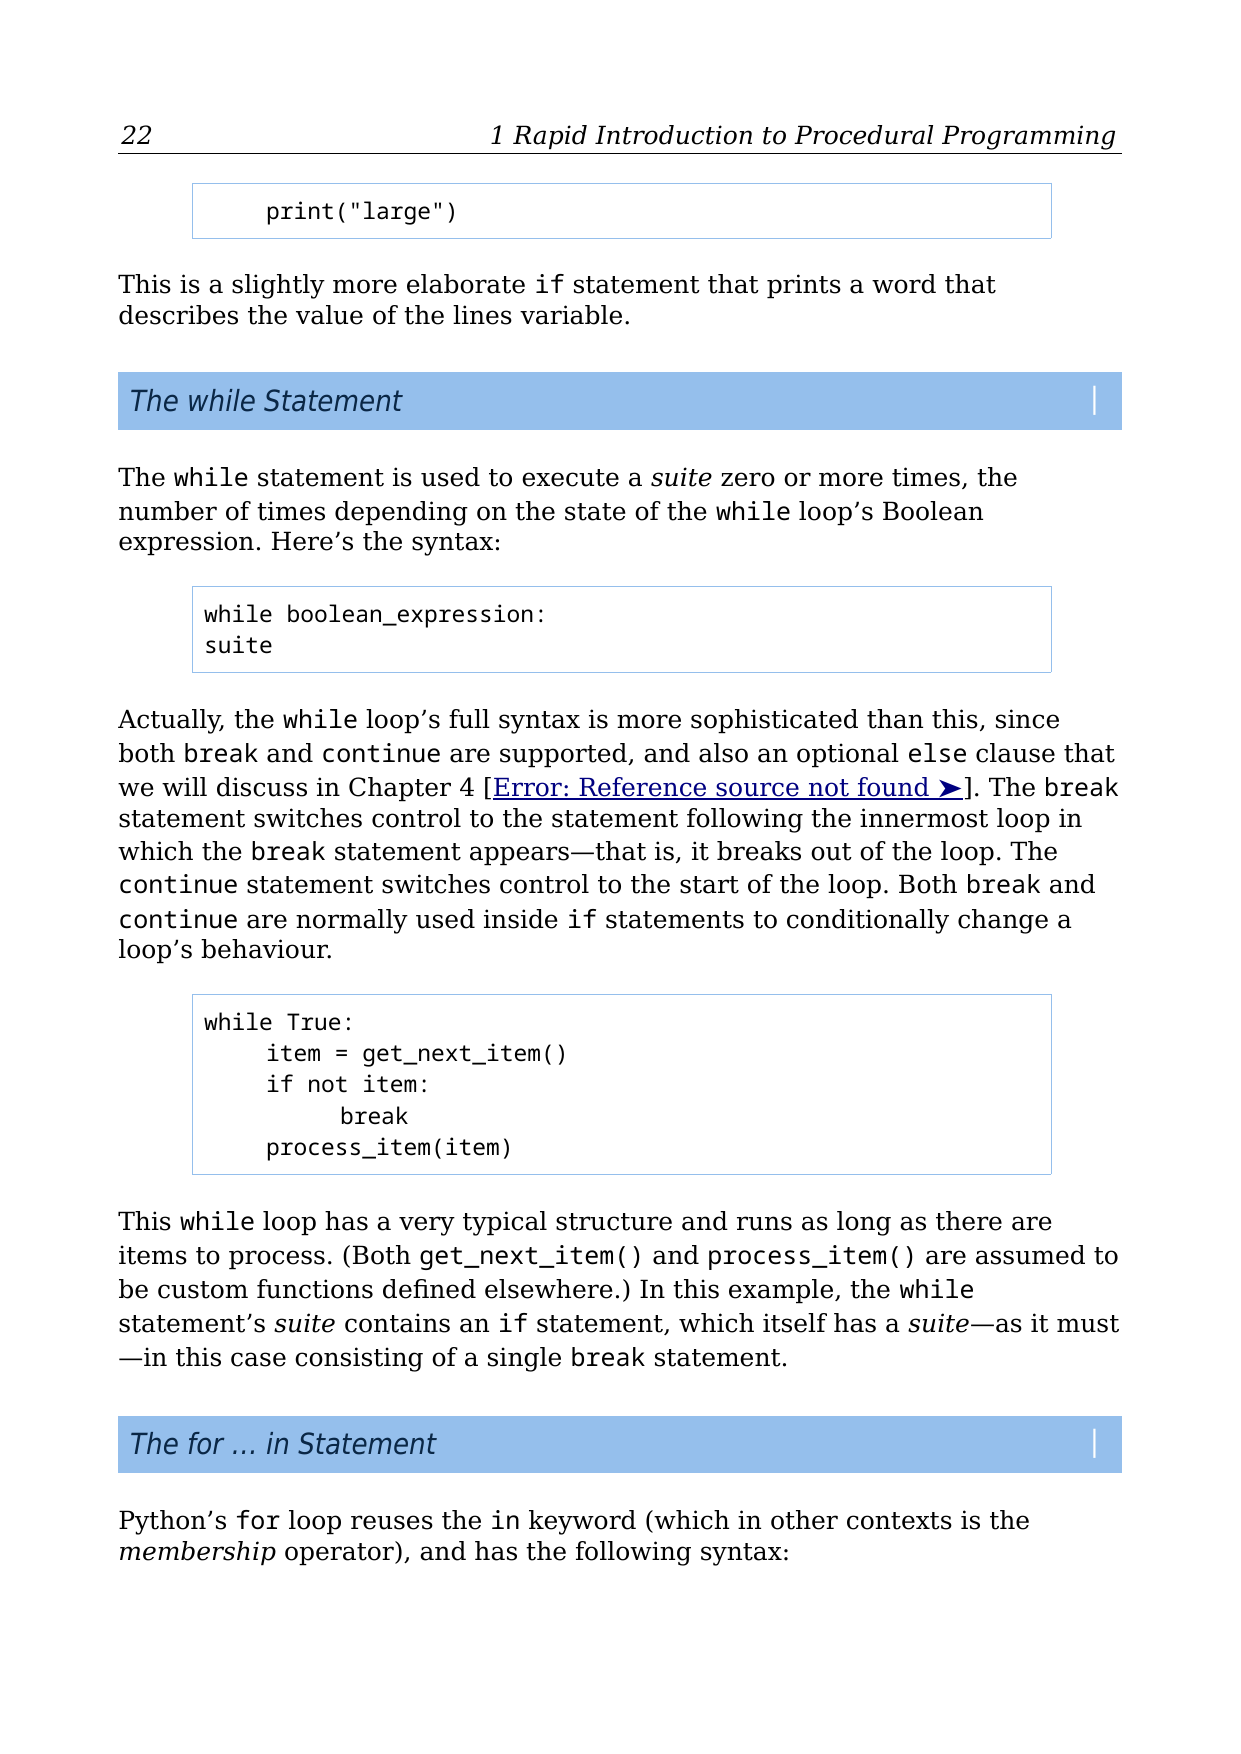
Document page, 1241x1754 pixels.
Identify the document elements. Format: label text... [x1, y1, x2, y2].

text process_item(item) [193, 1119, 1051, 1174]
text while boolean_expression: [193, 587, 1051, 617]
text The while statement is used to execute a suite zero or more times, the number of times depending on the state of the while loop’s Boolean expression. Here’s the syntax: [118, 459, 1122, 557]
text break [193, 1088, 1051, 1119]
text This while loop has a very typical structure and runs as long as there are items to process. (Both get_next_item() and process_item() are assumed to be custom functions defined elsewhere.) In this example, the while statement’s suite contains an if statement, which itself has a suite—as it must—in this case consisting of a single break statement. [118, 1203, 1122, 1374]
text if not item: [193, 1056, 1051, 1088]
text print("large") [193, 184, 1051, 238]
text while True: [193, 995, 1051, 1025]
text Actually, the while loop’s full syntax is more sophisticated than this, since both break and continue are supported, and also an optional else clause that we will discuss in Chapter 4 [Error: Reference source not found ➤]. The break statement switches control to the statement following the innermost loop in which the break statement appears—that is, it breaks out of the loop. The continue statement switches control to the start of the loop. Both break and continue are normally used inside if statements to conditionally change a loop’s behaviour. [118, 702, 1122, 964]
text item = get_next_item() [193, 1025, 1051, 1056]
text Python’s for loop reuses the in keyword (which in other contexts is the membership operator), and has the following syntax: [118, 1503, 1122, 1566]
text suite [193, 617, 1051, 672]
text | [1081, 381, 1098, 415]
subtitle The while Statement [118, 372, 1122, 430]
subtitle The for … in Statement [118, 1416, 1122, 1473]
text This is a slightly more elaborate if statement that prints a word that describes the value of the lines variable. [118, 267, 1122, 330]
text | [1081, 1424, 1098, 1458]
